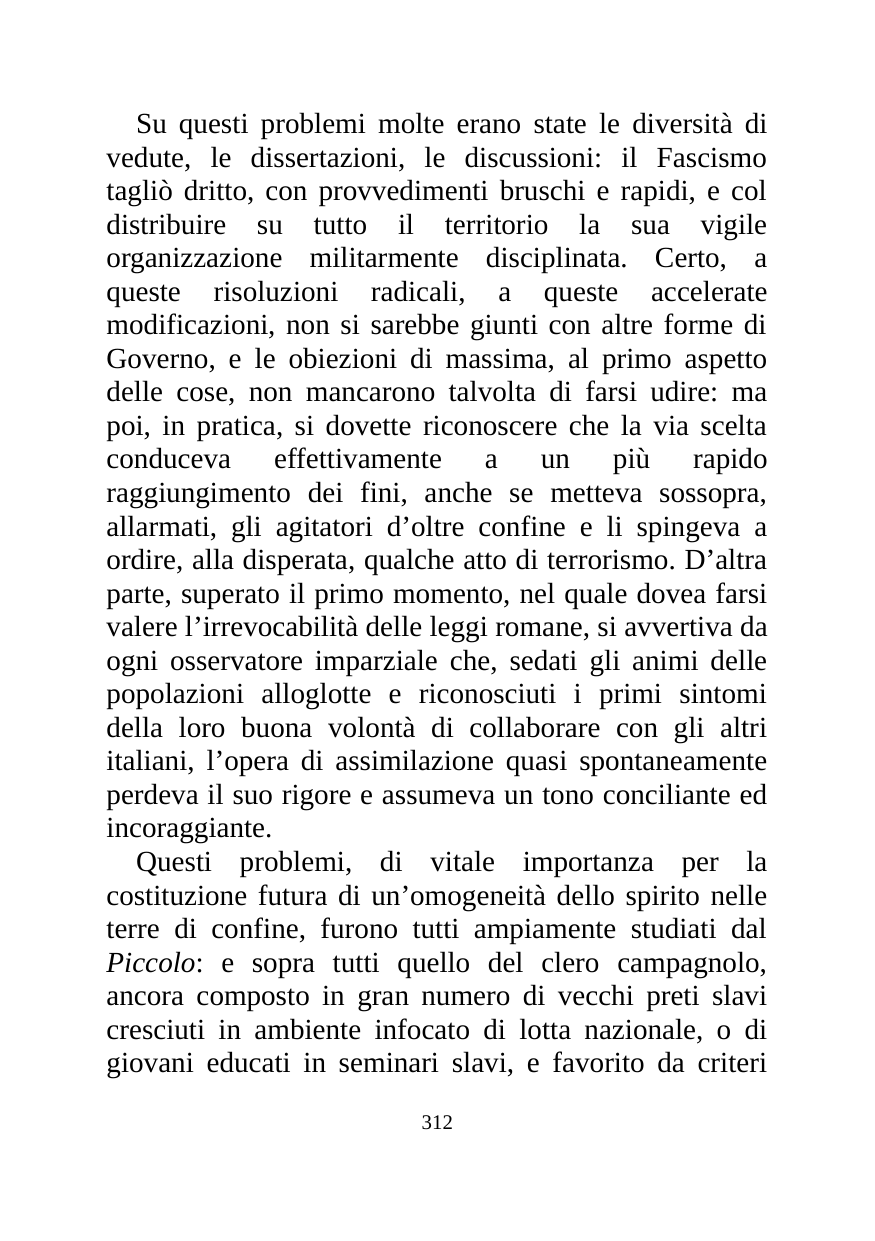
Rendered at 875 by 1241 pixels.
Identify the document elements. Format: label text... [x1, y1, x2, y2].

text Questi problemi, di vitale importanza per la costituzione futura di un’omogeneità dello spirito nelle terre di confine, furono tutti ampiamente studiati dal Piccolo: e sopra tutti quello del clero campagnolo, ancora composto in gran numero di vecchi preti slavi cresciuti in ambiente infocato di lotta nazionale, o di giovani educati in seminari slavi, e favorito da criteri [106, 844, 768, 1079]
text Su questi problemi molte erano state le diversità di vedute, le dissertazioni, le discussioni: il Fascismo tagliò dritto, con provvedimenti bruschi e rapidi, e col distribuire su tutto il territorio la sua vigile organizzazione militarmente disciplinata. Certo, a queste risoluzioni radicali, a queste accelerate modificazioni, non si sarebbe giunti con altre forme di Governo, e le obiezioni di massima, al primo aspetto delle cose, non mancarono talvolta di farsi udire: ma poi, in pratica, si dovette riconoscere che la via scelta conduceva effettivamente a un più rapido raggiungimento dei fini, anche se metteva sossopra, allarmati, gli agitatori d’oltre confine e li spingeva a ordire, alla disperata, qualche atto di terrorismo. D’altra parte, superato il primo momento, nel quale dovea farsi valere l’irrevocabilità delle leggi romane, si avvertiva da ogni osservatore imparziale che, sedati gli animi delle popolazioni alloglotte e riconosciuti i primi sintomi della loro buona volontà di collaborare con gli altri italiani, l’opera di assimilazione quasi spontaneamente perdeva il suo rigore e assumeva un tono conciliante ed incoraggiante. [106, 106, 768, 844]
